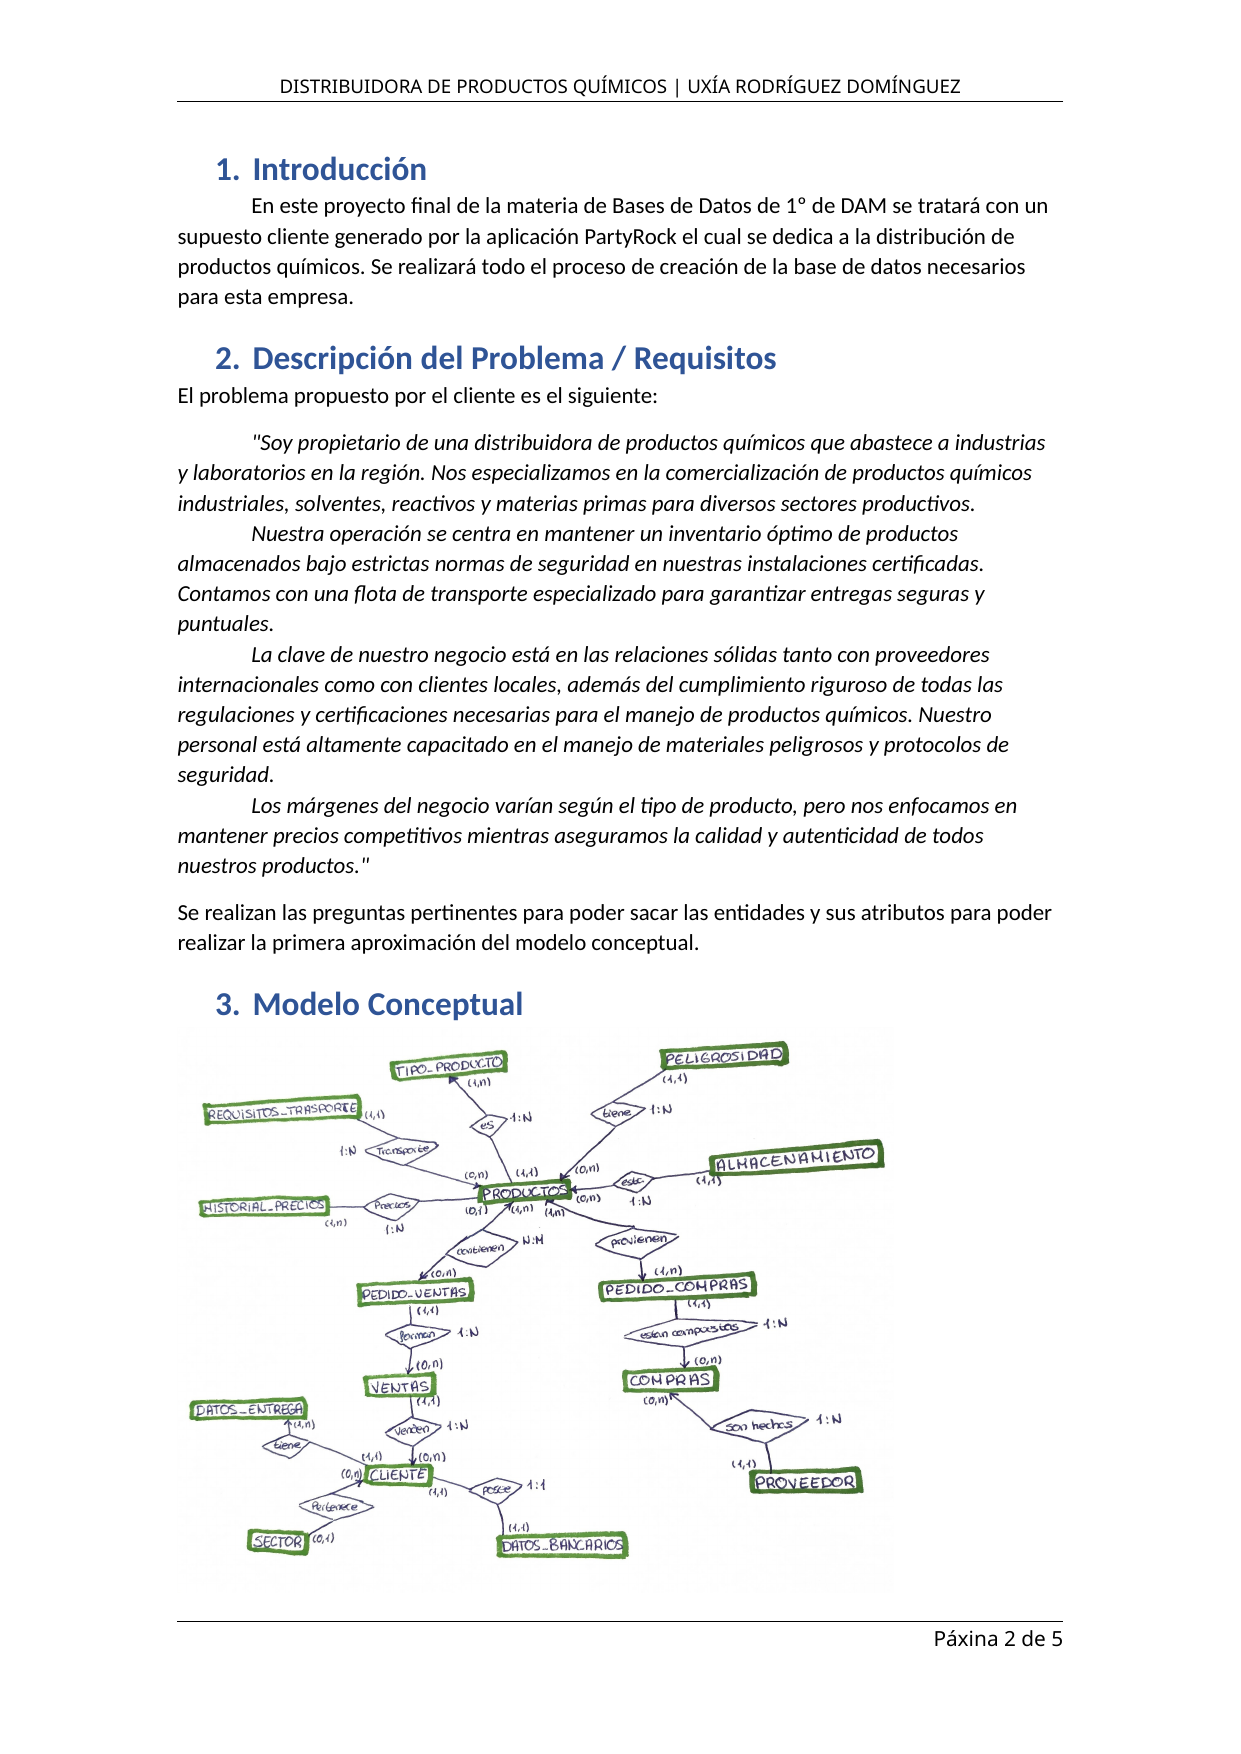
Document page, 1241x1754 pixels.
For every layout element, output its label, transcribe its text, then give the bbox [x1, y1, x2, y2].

subtitle Introducción [215, 148, 1063, 188]
picture [177, 1027, 894, 1593]
text En este proyecto final de la materia de Bases de Datos de 1º de DAM se tratará con un supuesto cliente generado por la aplicación PartyRock el cual se dedica a la distribución de productos químicos. Se realizará todo el proceso de creación de la base de datos necesarios para esta empresa. [177, 192, 1063, 310]
subtitle Descripción del Problema / Requisitos [215, 337, 1063, 378]
text "Soy propietario de una distribuidora de productos químicos que abastece a industrias y laboratorios en la región. Nos especializamos en la comercialización de productos químicos industriales, solventes, reactivos y materias primas para diversos sectores productivos. Nuestra operación se centra en mantener un inventario óptimo de productos almacenados bajo estrictas normas de seguridad en nuestras instalaciones certificadas. Contamos con una flota de transporte especializado para garantizar entregas seguras y puntuales. La clave de nuestro negocio está en las relaciones sólidas tanto con proveedores internacionales como con clientes locales, además del cumplimiento riguroso de todas las regulaciones y certificaciones necesarias para el manejo de productos químicos. Nuestro personal está altamente capacitado en el manejo de materiales peligrosos y protocolos de seguridad. Los márgenes del negocio varían según el tipo de producto, pero nos enfocamos en mantener precios competitivos mientras aseguramos la calidad y autenticidad de todos nuestros productos." [177, 428, 1063, 879]
subtitle Modelo Conceptual [215, 983, 1063, 1024]
text El problema propuesto por el cliente es el siguiente: [177, 381, 1063, 409]
text Se realizan las preguntas pertinentes para poder sacar las entidades y sus atributos para poder realizar la primera aproximación del modelo conceptual. [177, 898, 1063, 956]
